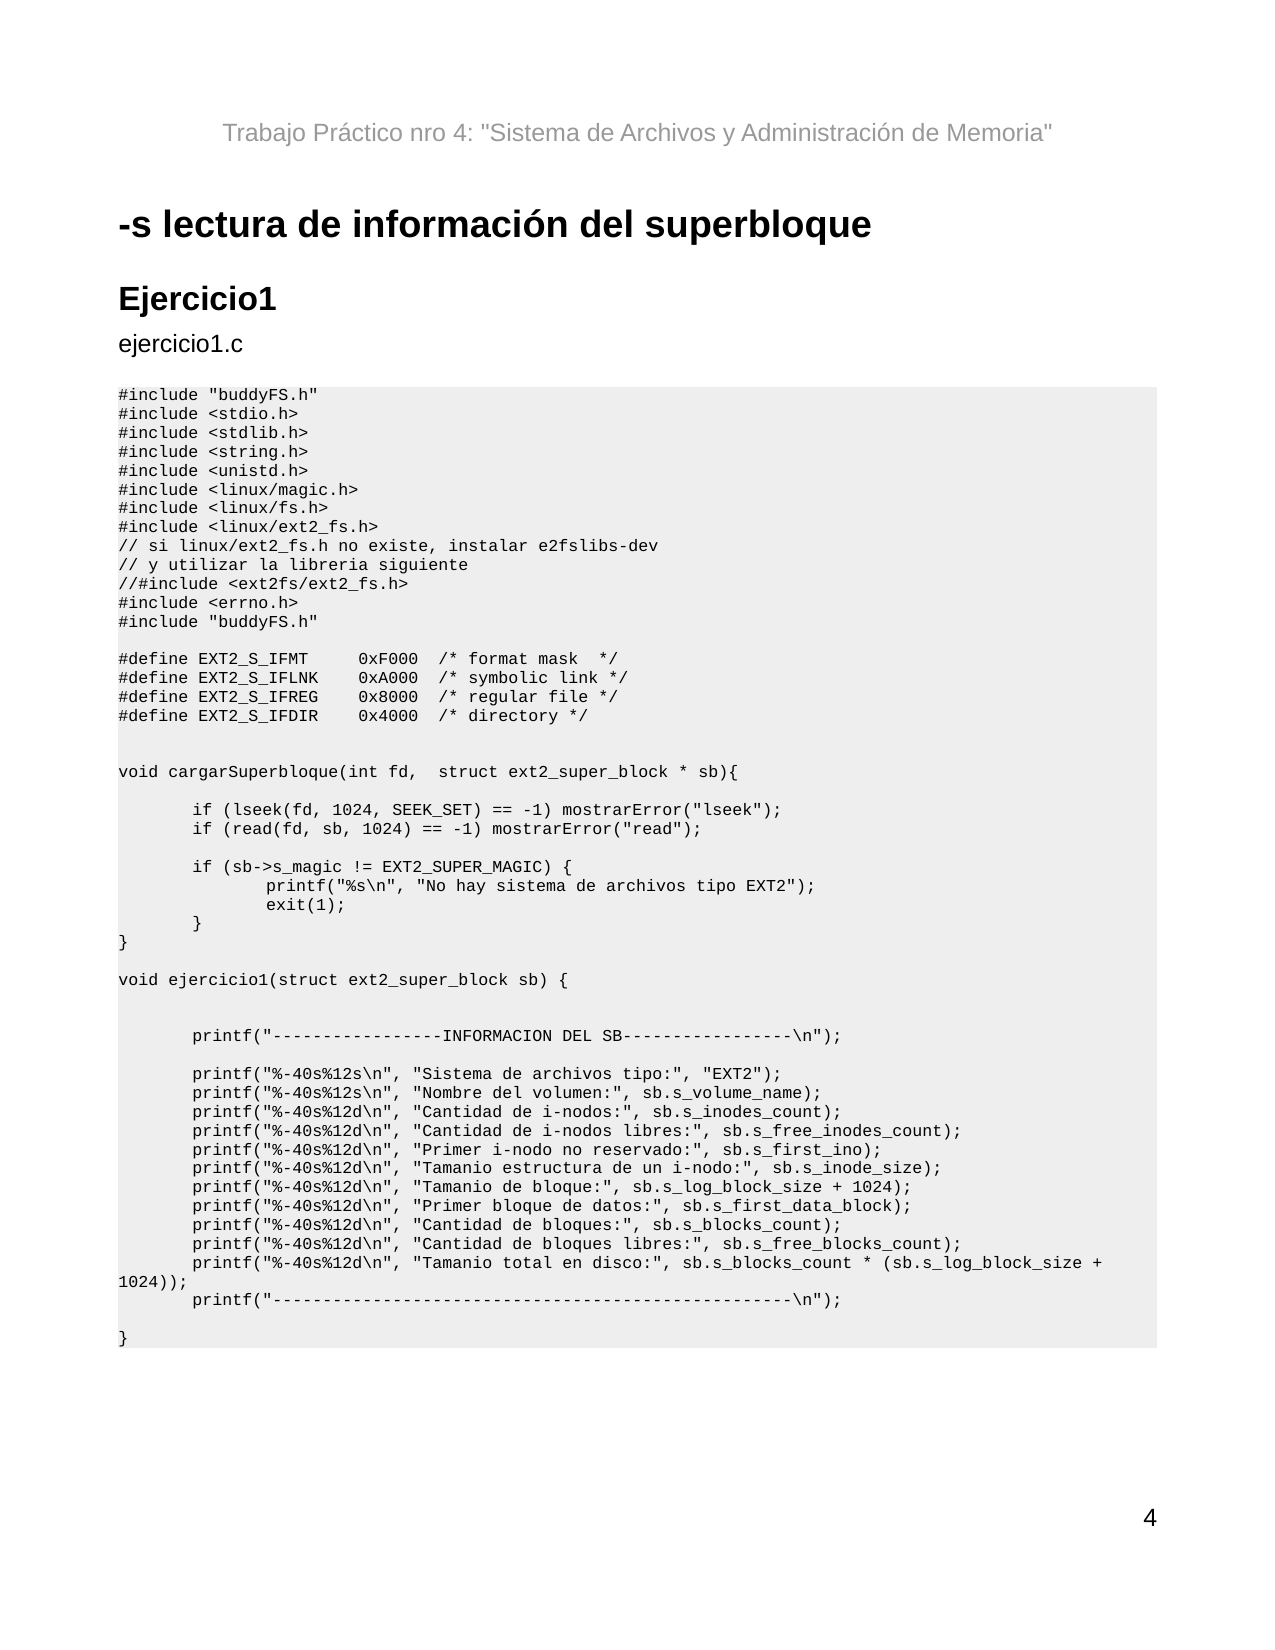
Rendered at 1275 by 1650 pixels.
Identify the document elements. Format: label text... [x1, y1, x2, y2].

text #include "buddyFS.h" [118, 387, 1157, 406]
text printf("-----------------INFORMACION DEL SB-----------------\n"); [118, 1028, 1157, 1047]
text printf("%-40s%12d\n", "Primer i-nodo no reservado:", sb.s_first_ino); [118, 1141, 1157, 1160]
text } [118, 1330, 1157, 1348]
text } [118, 915, 1157, 934]
text // si linux/ext2_fs.h no existe, instalar e2fslibs-dev [118, 538, 1157, 557]
text #include <linux/magic.h> [118, 481, 1157, 500]
text exit(1); [118, 896, 1157, 915]
text printf("----------------------------------------------------\n"); [118, 1292, 1157, 1311]
text printf("%-40s%12s\n", "Nombre del volumen:", sb.s_volume_name); [118, 1084, 1157, 1103]
subtitle -s lectura de información del superbloque [118, 201, 1157, 245]
text void cargarSuperbloque(int fd, struct ext2_super_block * sb){ [118, 764, 1157, 783]
text #include "buddyFS.h" [118, 613, 1157, 632]
text #include <stdio.h> [118, 406, 1157, 425]
subtitle Ejercicio1 [118, 278, 1157, 317]
text printf("%-40s%12s\n", "Sistema de archivos tipo:", "EXT2"); [118, 1066, 1157, 1084]
text #include <unistd.h> [118, 462, 1157, 481]
text // y utilizar la libreria siguiente [118, 557, 1157, 576]
text if (read(fd, sb, 1024) == -1) mostrarError("read"); [118, 821, 1157, 839]
text printf("%-40s%12d\n", "Tamanio estructura de un i-nodo:", sb.s_inode_size); [118, 1160, 1157, 1179]
text if (sb->s_magic != EXT2_SUPER_MAGIC) { [118, 858, 1157, 877]
text } [118, 934, 1157, 953]
text printf("%-40s%12d\n", "Cantidad de i-nodos libres:", sb.s_free_inodes_count); [118, 1122, 1157, 1141]
text printf("%-40s%12d\n", "Tamanio de bloque:", sb.s_log_block_size + 1024); [118, 1179, 1157, 1198]
text #include <stdlib.h> [118, 425, 1157, 443]
text #define EXT2_S_IFLNK 0xA000 /* symbolic link */ [118, 670, 1157, 689]
text #include <errno.h> [118, 594, 1157, 613]
text #include <linux/ext2_fs.h> [118, 519, 1157, 538]
text printf("%-40s%12d\n", "Cantidad de bloques libres:", sb.s_free_blocks_count); [118, 1235, 1157, 1254]
text void ejercicio1(struct ext2_super_block sb) { [118, 971, 1157, 990]
text #include <string.h> [118, 443, 1157, 462]
text printf("%-40s%12d\n", "Tamanio total en disco:", sb.s_blocks_count * (sb.s_log_block_size + 1024)); [118, 1254, 1157, 1292]
text #define EXT2_S_IFMT 0xF000 /* format mask */ [118, 651, 1157, 670]
text printf("%-40s%12d\n", "Cantidad de i-nodos:", sb.s_inodes_count); [118, 1103, 1157, 1122]
text #define EXT2_S_IFDIR 0x4000 /* directory */ [118, 707, 1157, 726]
text #include <linux/fs.h> [118, 500, 1157, 519]
text printf("%-40s%12d\n", "Primer bloque de datos:", sb.s_first_data_block); [118, 1198, 1157, 1217]
text printf("%-40s%12d\n", "Cantidad de bloques:", sb.s_blocks_count); [118, 1217, 1157, 1235]
text ejercicio1.c [118, 329, 1157, 358]
text printf("%s\n", "No hay sistema de archivos tipo EXT2"); [118, 877, 1157, 896]
text //#include <ext2fs/ext2_fs.h> [118, 576, 1157, 594]
text #define EXT2_S_IFREG 0x8000 /* regular file */ [118, 689, 1157, 707]
text if (lseek(fd, 1024, SEEK_SET) == -1) mostrarError("lseek"); [118, 802, 1157, 821]
